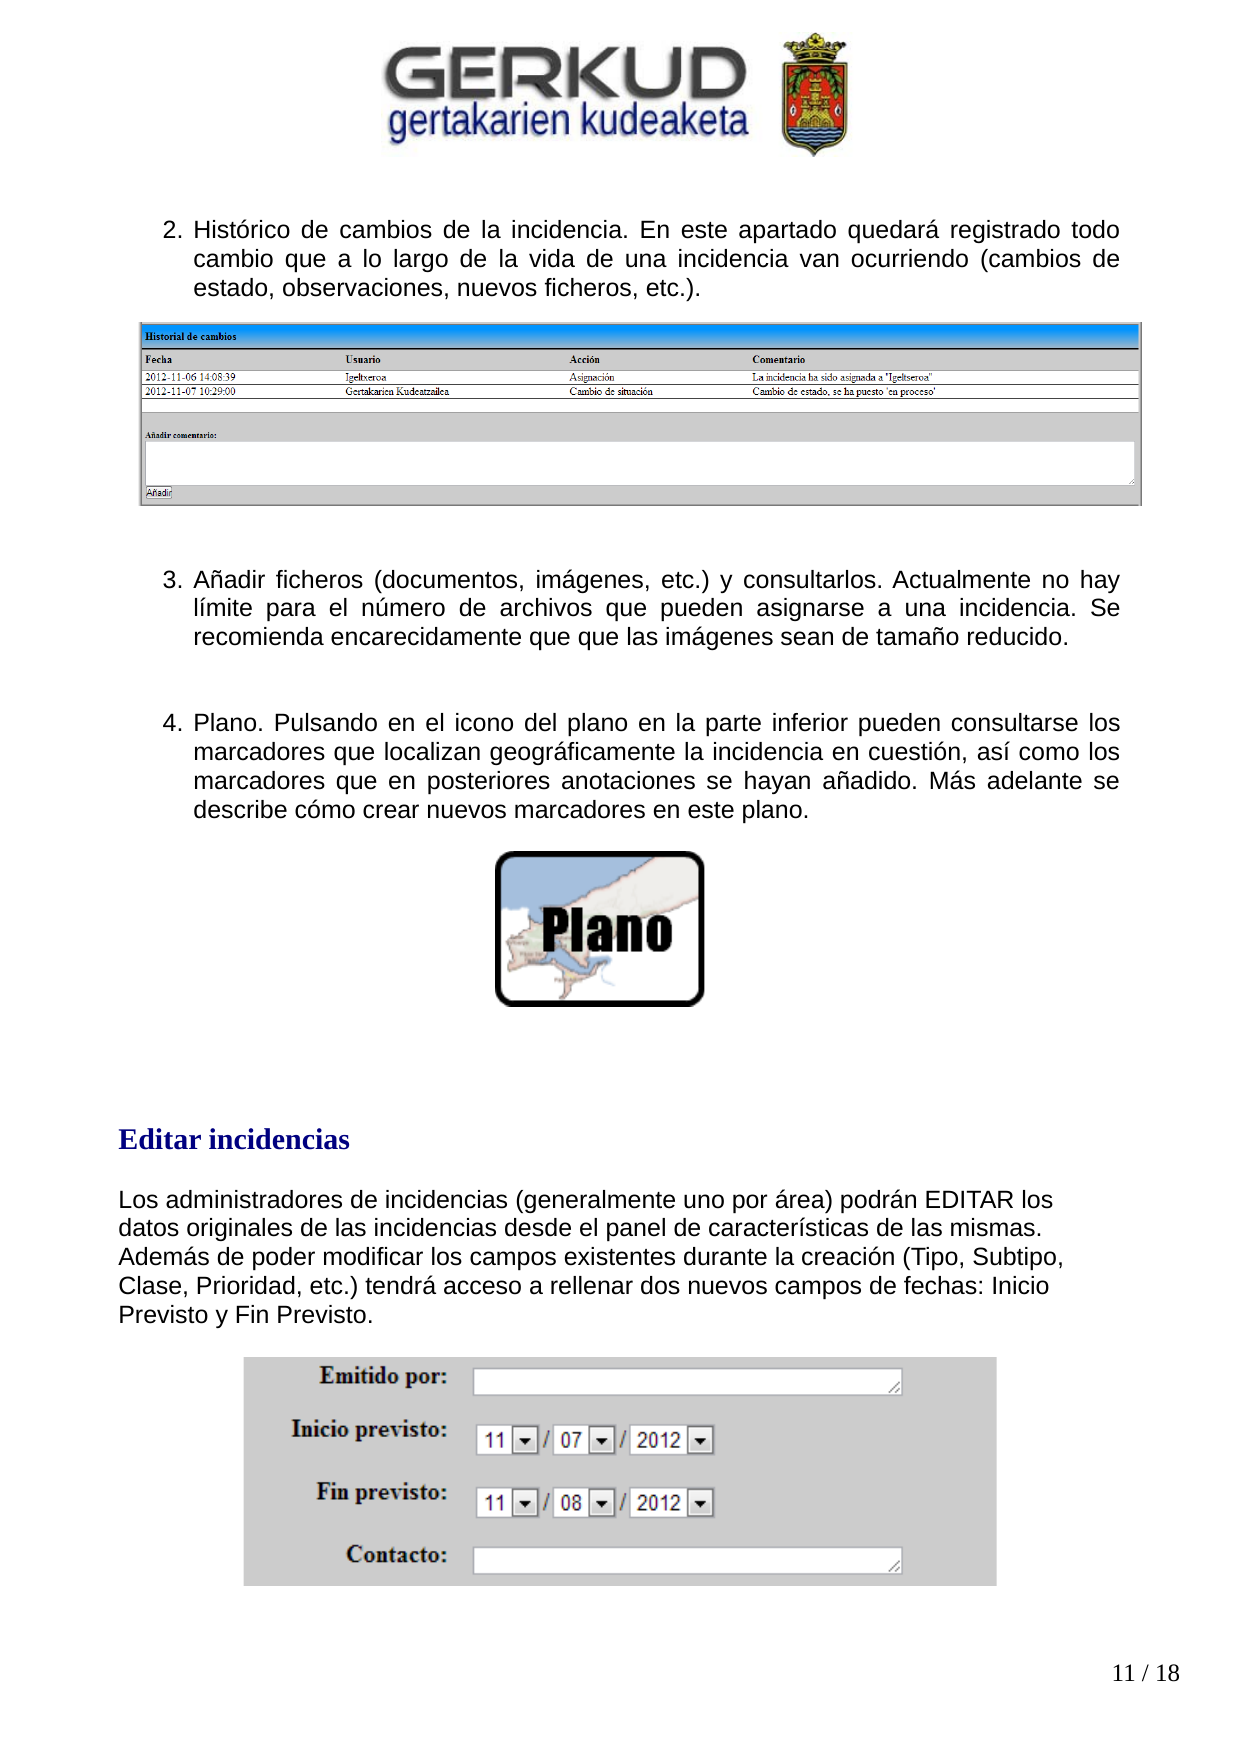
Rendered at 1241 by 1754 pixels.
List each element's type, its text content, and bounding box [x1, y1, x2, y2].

list Plano. Pulsando en el icono del plano en la parte inferior pueden consultarse los marcadores que localizan geográficamente la incidencia en cuestión, así como los marcadores que en posteriores anotaciones se hayan añadido. Más adelante se describe cómo crear nuevos marcadores en este plano. [156, 708, 1122, 823]
picture [495, 851, 705, 1007]
picture [138, 321, 1143, 507]
list Histórico de cambios de la incidencia. En este apartado quedará registrado todo cambio que a lo largo de la vida de una incidencia van ocurriendo (cambios de estado, observaciones, nuevos ficheros, etc.). [156, 215, 1122, 301]
picture [381, 32, 860, 157]
subtitle Editar incidencias [118, 1121, 1122, 1156]
picture [243, 1357, 997, 1586]
text Los administradores de incidencias (generalmente uno por área) podrán EDITAR los datos originales de las incidencias desde el panel de características de las mismas. Además de poder modificar los campos existentes durante la creación (Tipo, Subtipo, Clase, Prioridad, etc.) tendrá acceso a rellenar dos nuevos campos de fechas: Inicio Previsto y Fin Previsto. [118, 1185, 1122, 1328]
list Añadir ficheros (documentos, imágenes, etc.) y consultarlos. Actualmente no hay límite para el número de archivos que pueden asignarse a una incidencia. Se recomienda encarecidamente que que las imágenes sean de tamaño reducido. [156, 564, 1122, 651]
